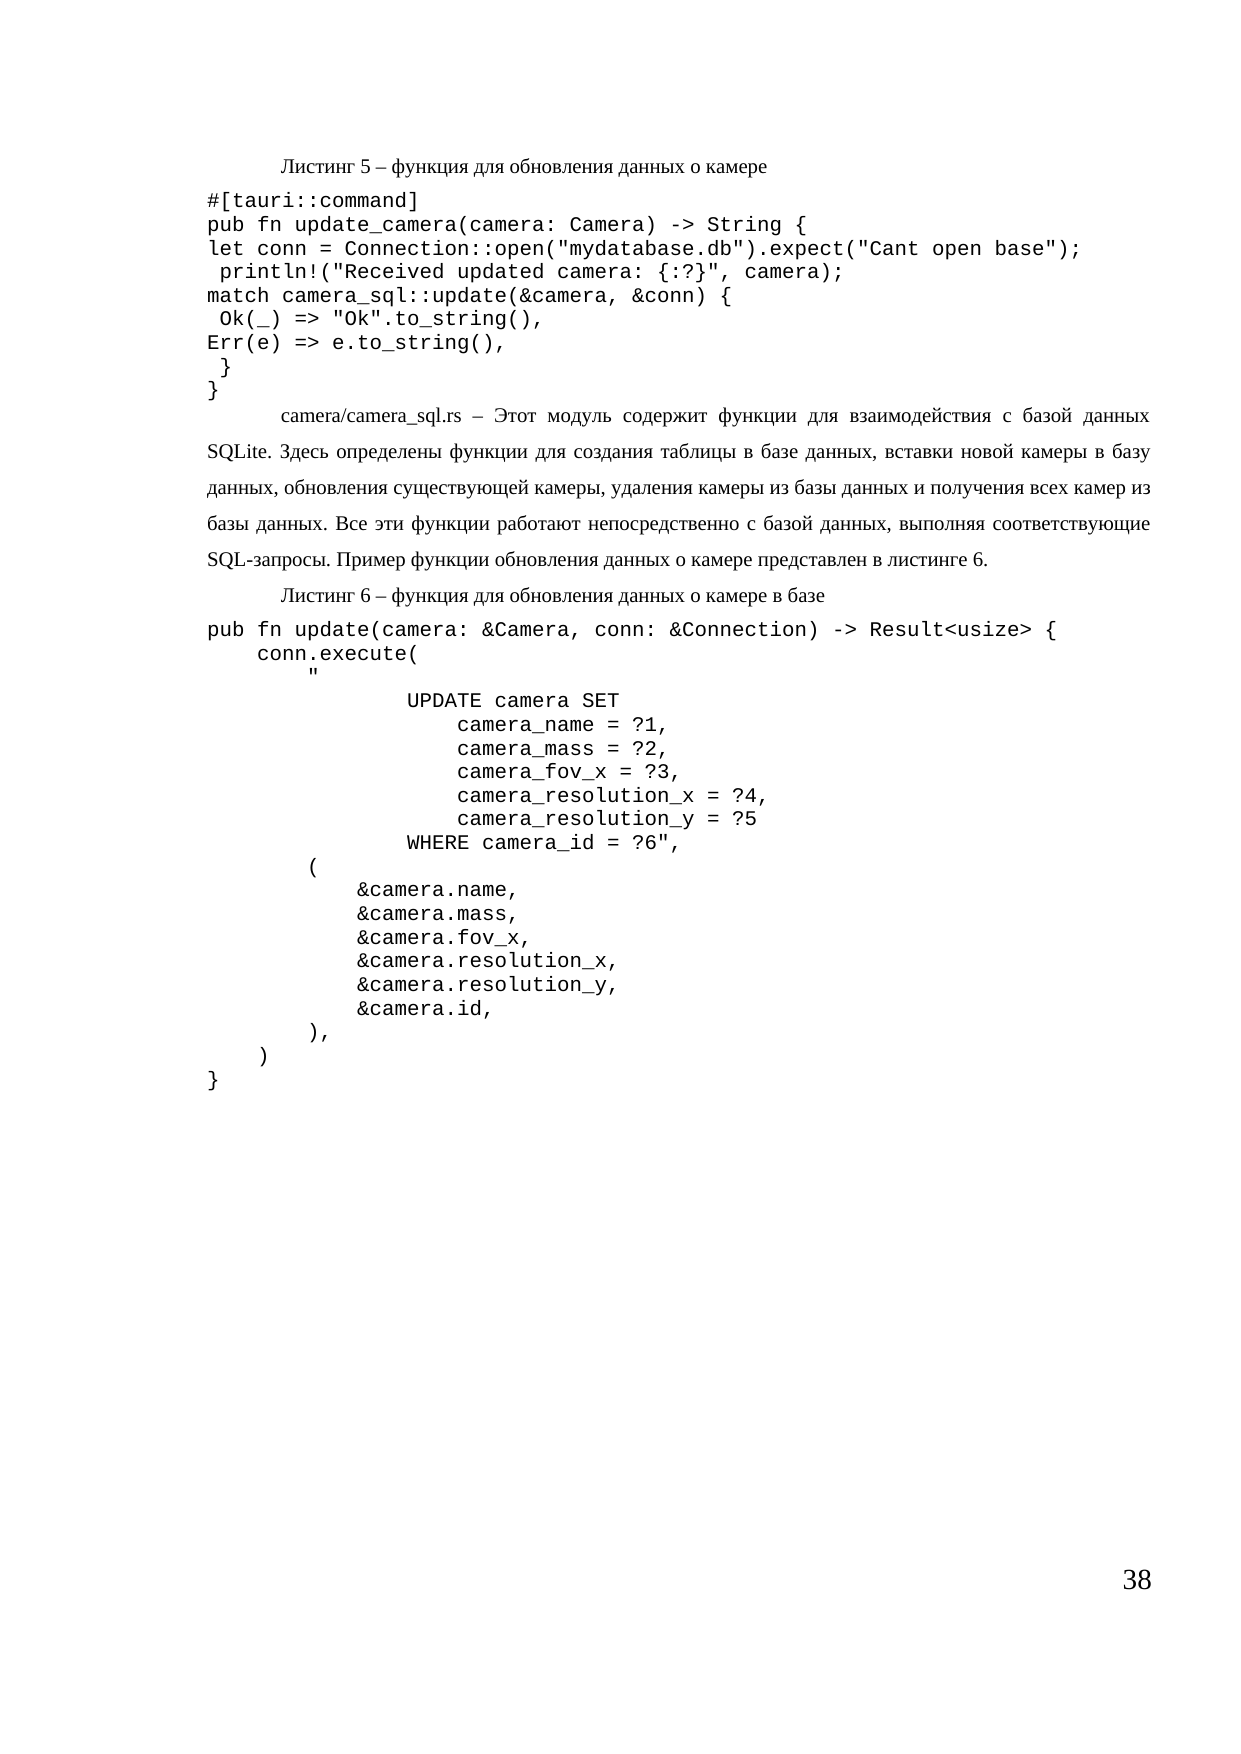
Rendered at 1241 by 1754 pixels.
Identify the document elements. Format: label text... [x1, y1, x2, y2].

text camera_name = ?1, [207, 714, 1152, 737]
text } [207, 379, 1152, 403]
text match camera_sql::update(&camera, &conn) { [207, 285, 1152, 308]
text #[tauri::command] [207, 190, 1152, 214]
text &camera.resolution_x, [207, 950, 1152, 974]
text WHERE camera_id = ?6", [207, 832, 1152, 856]
text } [207, 356, 1152, 379]
text UPDATE camera SET [207, 690, 1152, 714]
text pub fn update_camera(camera: Camera) -> String { [207, 214, 1152, 237]
text pub fn update(camera: &Camera, conn: &Connection) -> Result<usize> { [207, 619, 1152, 643]
text &camera.mass, [207, 903, 1152, 927]
text conn.execute( [207, 643, 1152, 667]
text camera_fov_x = ?3, [207, 761, 1152, 785]
text camera_mass = ?2, [207, 737, 1152, 761]
text ), [207, 1021, 1152, 1045]
text &camera.name, [207, 879, 1152, 903]
text } [207, 1068, 1152, 1092]
text &camera.id, [207, 998, 1152, 1021]
text Ok(_) => "Ok".to_string(), [207, 308, 1152, 332]
text ) [207, 1045, 1152, 1068]
text camera_resolution_y = ?5 [207, 808, 1152, 832]
text Листинг 5 – функция для обновления данных о камере [207, 154, 1152, 178]
text println!("Received updated camera: {:?}", camera); [207, 261, 1152, 285]
text let conn = Connection::open("mydatabase.db").expect("Cant open base"); [207, 237, 1152, 261]
text camera/camera_sql.rs – Этот модуль содержит функции для взаимодействия с базой данных SQLite. Здесь определены функции для создания таблицы в базе данных, вставки новой камеры в базу данных, обновления существующей камеры, удаления камеры из базы данных и получения всех камер из базы данных. Все эти функции работают непосредственно с базой данных, выполняя соответствующие SQL-запросы. Пример функции обновления данных о камере представлен в листинге 6. [207, 403, 1152, 571]
text ( [207, 856, 1152, 879]
text &camera.fov_x, [207, 927, 1152, 950]
text " [207, 667, 1152, 690]
text &camera.resolution_y, [207, 974, 1152, 998]
text Err(e) => e.to_string(), [207, 332, 1152, 356]
text Листинг 6 – функция для обновления данных о камере в базе [207, 583, 1152, 607]
text camera_resolution_x = ?4, [207, 785, 1152, 808]
